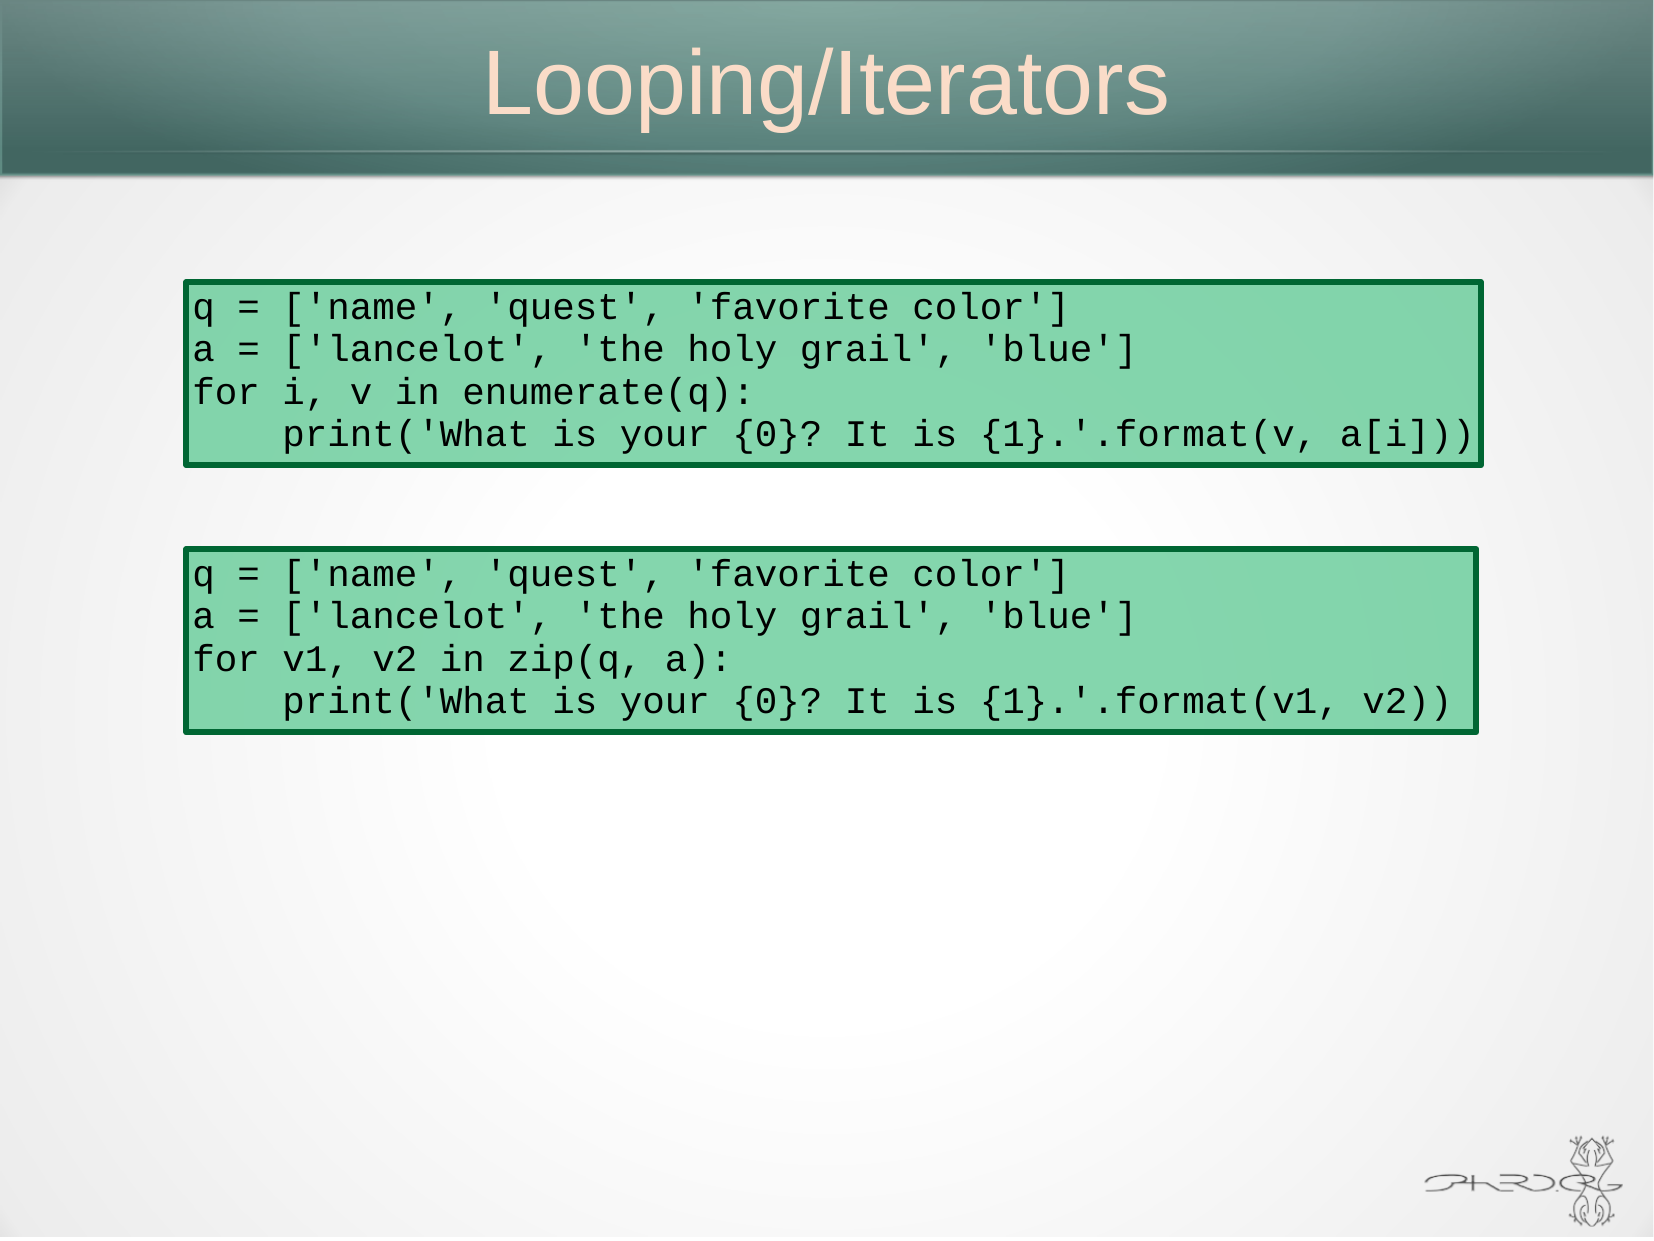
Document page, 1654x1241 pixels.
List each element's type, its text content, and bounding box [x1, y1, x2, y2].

text_box q = ['name', 'quest', 'favorite color'] a = ['lancelot', 'the holy grail', 'blue'] for i, v in enumerate(q): print('What is your {0}? It is {1}.'.format(v, a[i])) [186, 282, 1481, 466]
title Looping/Iterators [82, 11, 1571, 154]
picture [0, 0, 1654, 1237]
text_box q = ['name', 'quest', 'favorite color'] a = ['lancelot', 'the holy grail', 'blue'] for v1, v2 in zip(q, a): print('What is your {0}? It is {1}.'.format(v1, v2)) [186, 549, 1477, 733]
